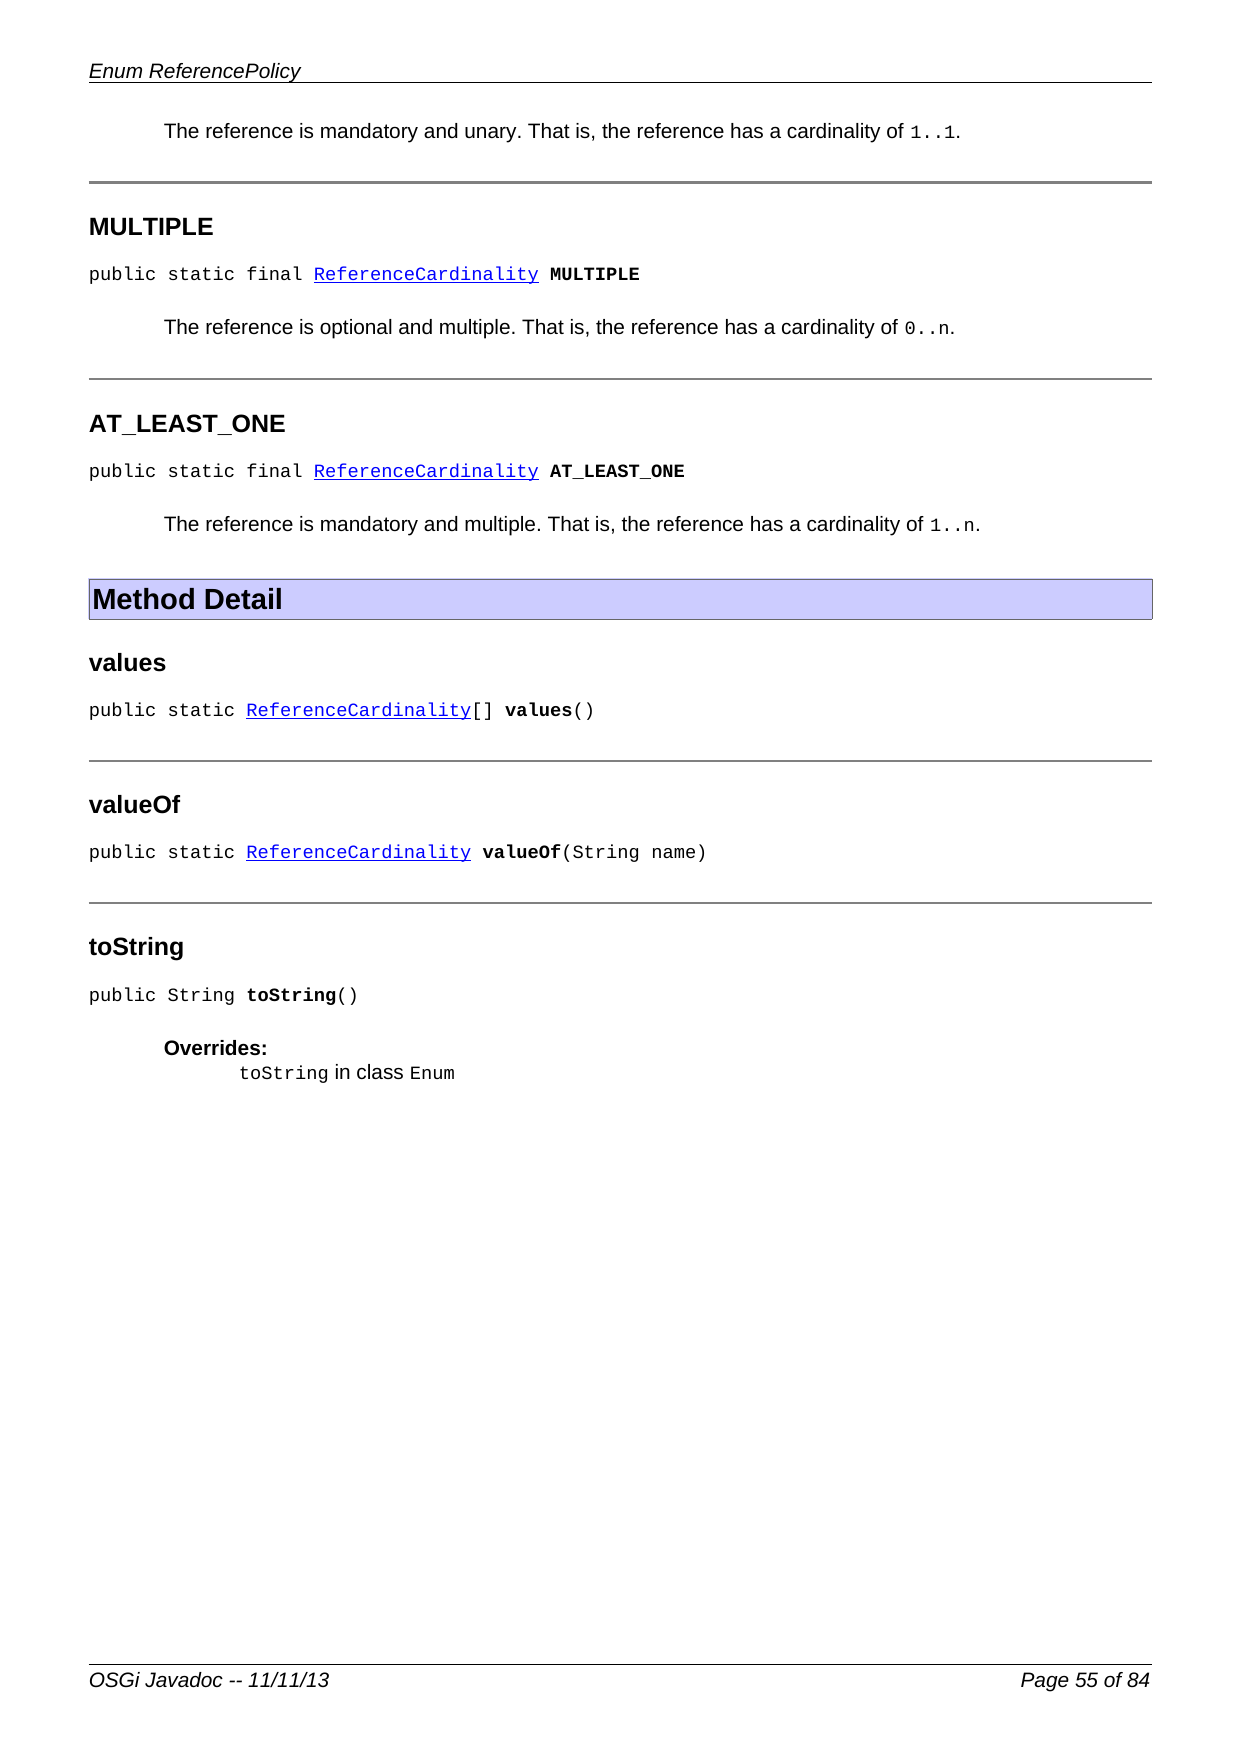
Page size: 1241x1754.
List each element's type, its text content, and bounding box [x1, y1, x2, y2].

text public static final ReferenceCardinality AT_LEAST_ONE [88, 462, 1152, 483]
text toString in class Enum [238, 1060, 1152, 1085]
text public static final ReferenceCardinality MULTIPLE [88, 265, 1152, 286]
subtitle Method Detail [90, 580, 1152, 619]
text public String toString() [88, 985, 1152, 1007]
subtitle MULTIPLE [88, 212, 1152, 241]
text Overrides: [163, 1036, 1152, 1060]
subtitle AT_LEAST_ONE [88, 409, 1152, 437]
subtitle toString [88, 932, 1152, 961]
text public static ReferenceCardinality valueOf(String name) [88, 843, 1152, 864]
text The reference is optional and multiple. That is, the reference has a cardinality of 0..n. [163, 315, 1152, 340]
subtitle values [88, 648, 1152, 676]
text The reference is mandatory and multiple. That is, the reference has a cardinality of 1..n. [163, 512, 1152, 537]
subtitle valueOf [88, 790, 1152, 819]
text public static ReferenceCardinality[] values() [88, 701, 1152, 722]
text The reference is mandatory and unary. That is, the reference has a cardinality of 1..1. [163, 118, 1152, 144]
